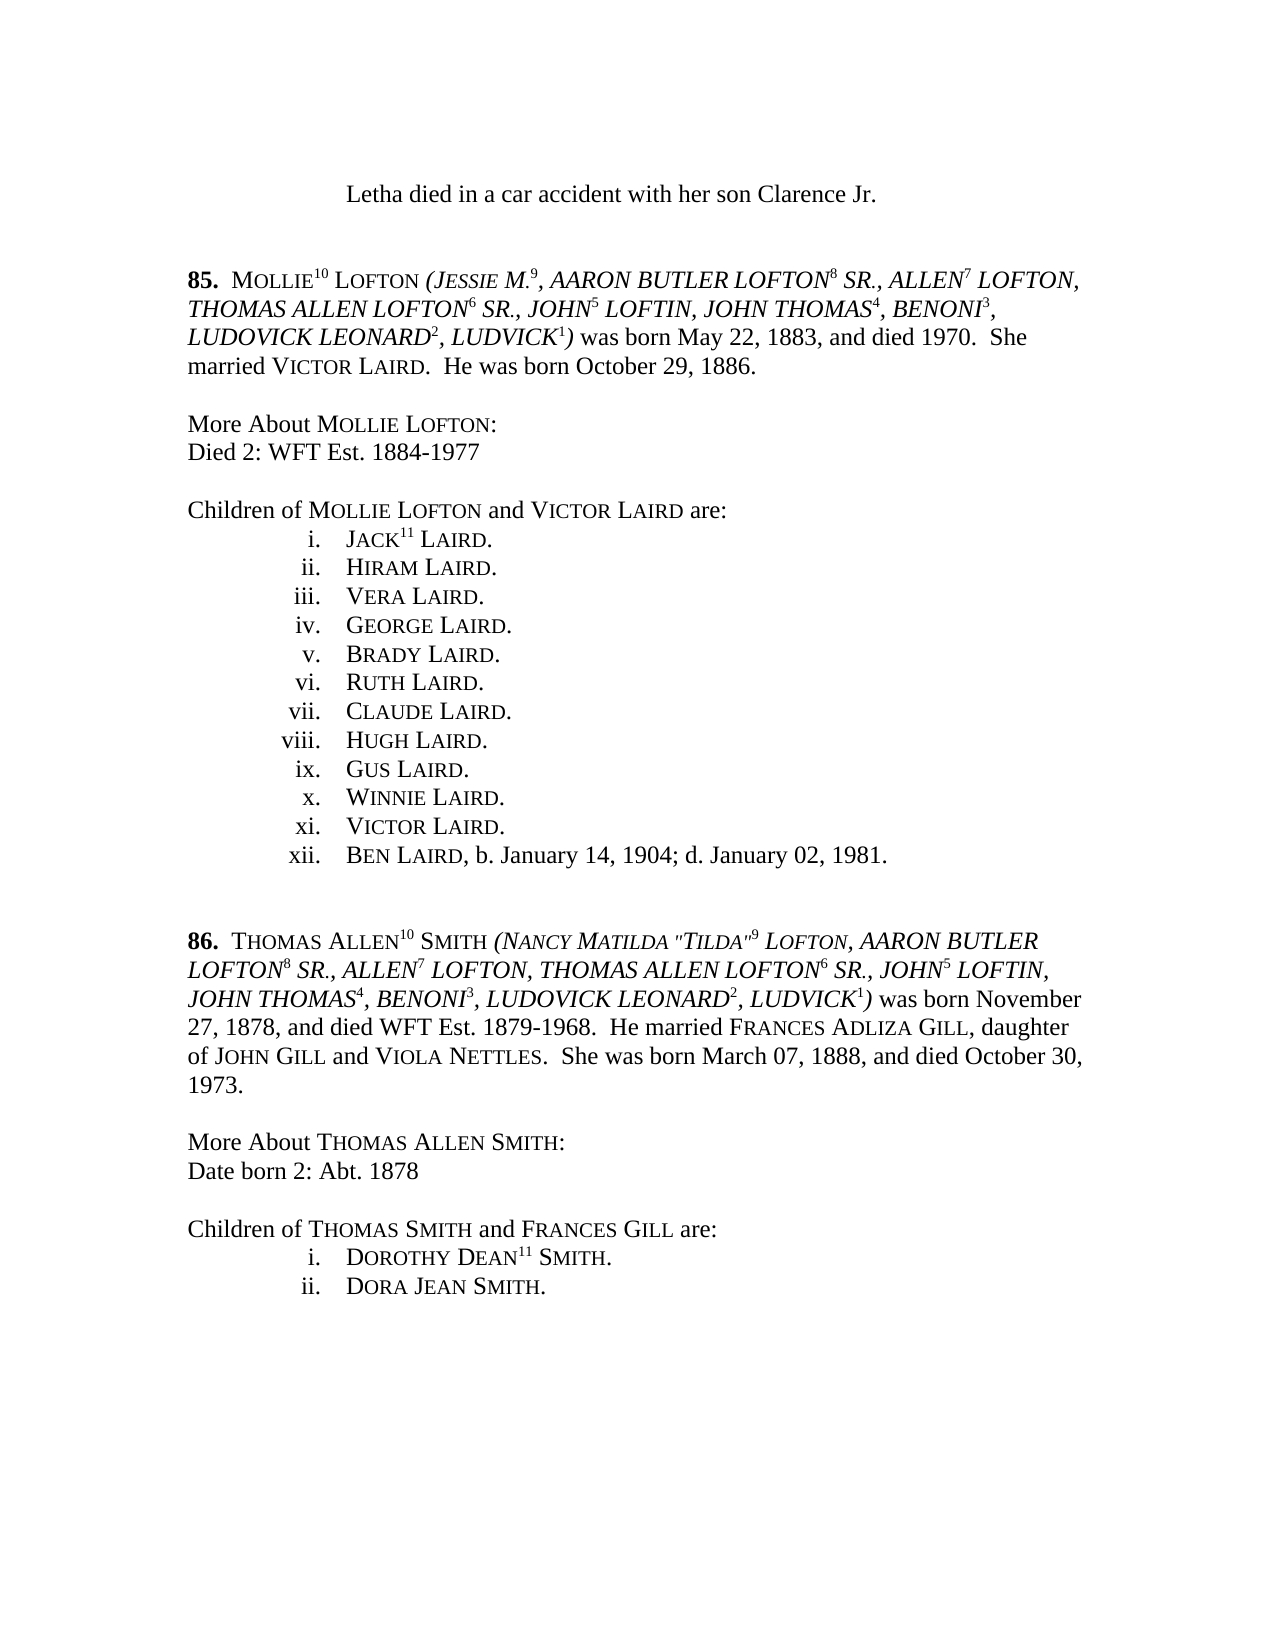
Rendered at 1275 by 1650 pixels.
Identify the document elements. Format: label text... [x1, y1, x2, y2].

text iv. GEORGE LAIRD. [187, 610, 1087, 639]
text x. WINNIE LAIRD. [187, 782, 1087, 811]
text xi. VICTOR LAIRD. [187, 811, 1087, 840]
text viii. HUGH LAIRD. [187, 725, 1087, 754]
text i. JACK11 LAIRD. [187, 524, 1087, 552]
text 86. THOMAS ALLEN10 SMITH (NANCY MATILDA "TILDA"9 LOFTON, AARON BUTLER LOFTON8 SR., ALLEN7 LOFTON, THOMAS ALLEN LOFTON6 SR., JOHN5 LOFTIN, JOHN THOMAS4, BENONI3, LUDOVICK LEONARD2, LUDVICK1) was born November 27, 1878, and died WFT Est. 1879-1968. He married FRANCES ADLIZA GILL, daughter of JOHN GILL and VIOLA NETTLES. She was born March 07, 1888, and died October 30, 1973. [187, 926, 1087, 1099]
text Children of MOLLIE LOFTON and VICTOR LAIRD are: [187, 495, 1087, 524]
text Date born 2: Abt. 1878 [187, 1156, 1087, 1185]
text xii. BEN LAIRD, b. January 14, 1904; d. January 02, 1981. [187, 840, 1087, 869]
text Letha died in a car accident with her son Clarence Jr. [346, 179, 1087, 207]
text 85. MOLLIE10 LOFTON (JESSIE M.9, AARON BUTLER LOFTON8 SR., ALLEN7 LOFTON, THOMAS ALLEN LOFTON6 SR., JOHN5 LOFTIN, JOHN THOMAS4, BENONI3, LUDOVICK LEONARD2, LUDVICK1) was born May 22, 1883, and died 1970. She married VICTOR LAIRD. He was born October 29, 1886. [187, 265, 1087, 380]
text ii. HIRAM LAIRD. [187, 552, 1087, 581]
text vi. RUTH LAIRD. [187, 667, 1087, 696]
text More About MOLLIE LOFTON: [187, 409, 1087, 437]
text vii. CLAUDE LAIRD. [187, 696, 1087, 725]
text Children of THOMAS SMITH and FRANCES GILL are: [187, 1214, 1087, 1242]
text v. BRADY LAIRD. [187, 639, 1087, 667]
text iii. VERA LAIRD. [187, 581, 1087, 610]
text ii. DORA JEAN SMITH. [187, 1271, 1087, 1300]
text More About THOMAS ALLEN SMITH: [187, 1127, 1087, 1156]
text Died 2: WFT Est. 1884-1977 [187, 437, 1087, 466]
text i. DOROTHY DEAN11 SMITH. [187, 1242, 1087, 1271]
text ix. GUS LAIRD. [187, 754, 1087, 782]
